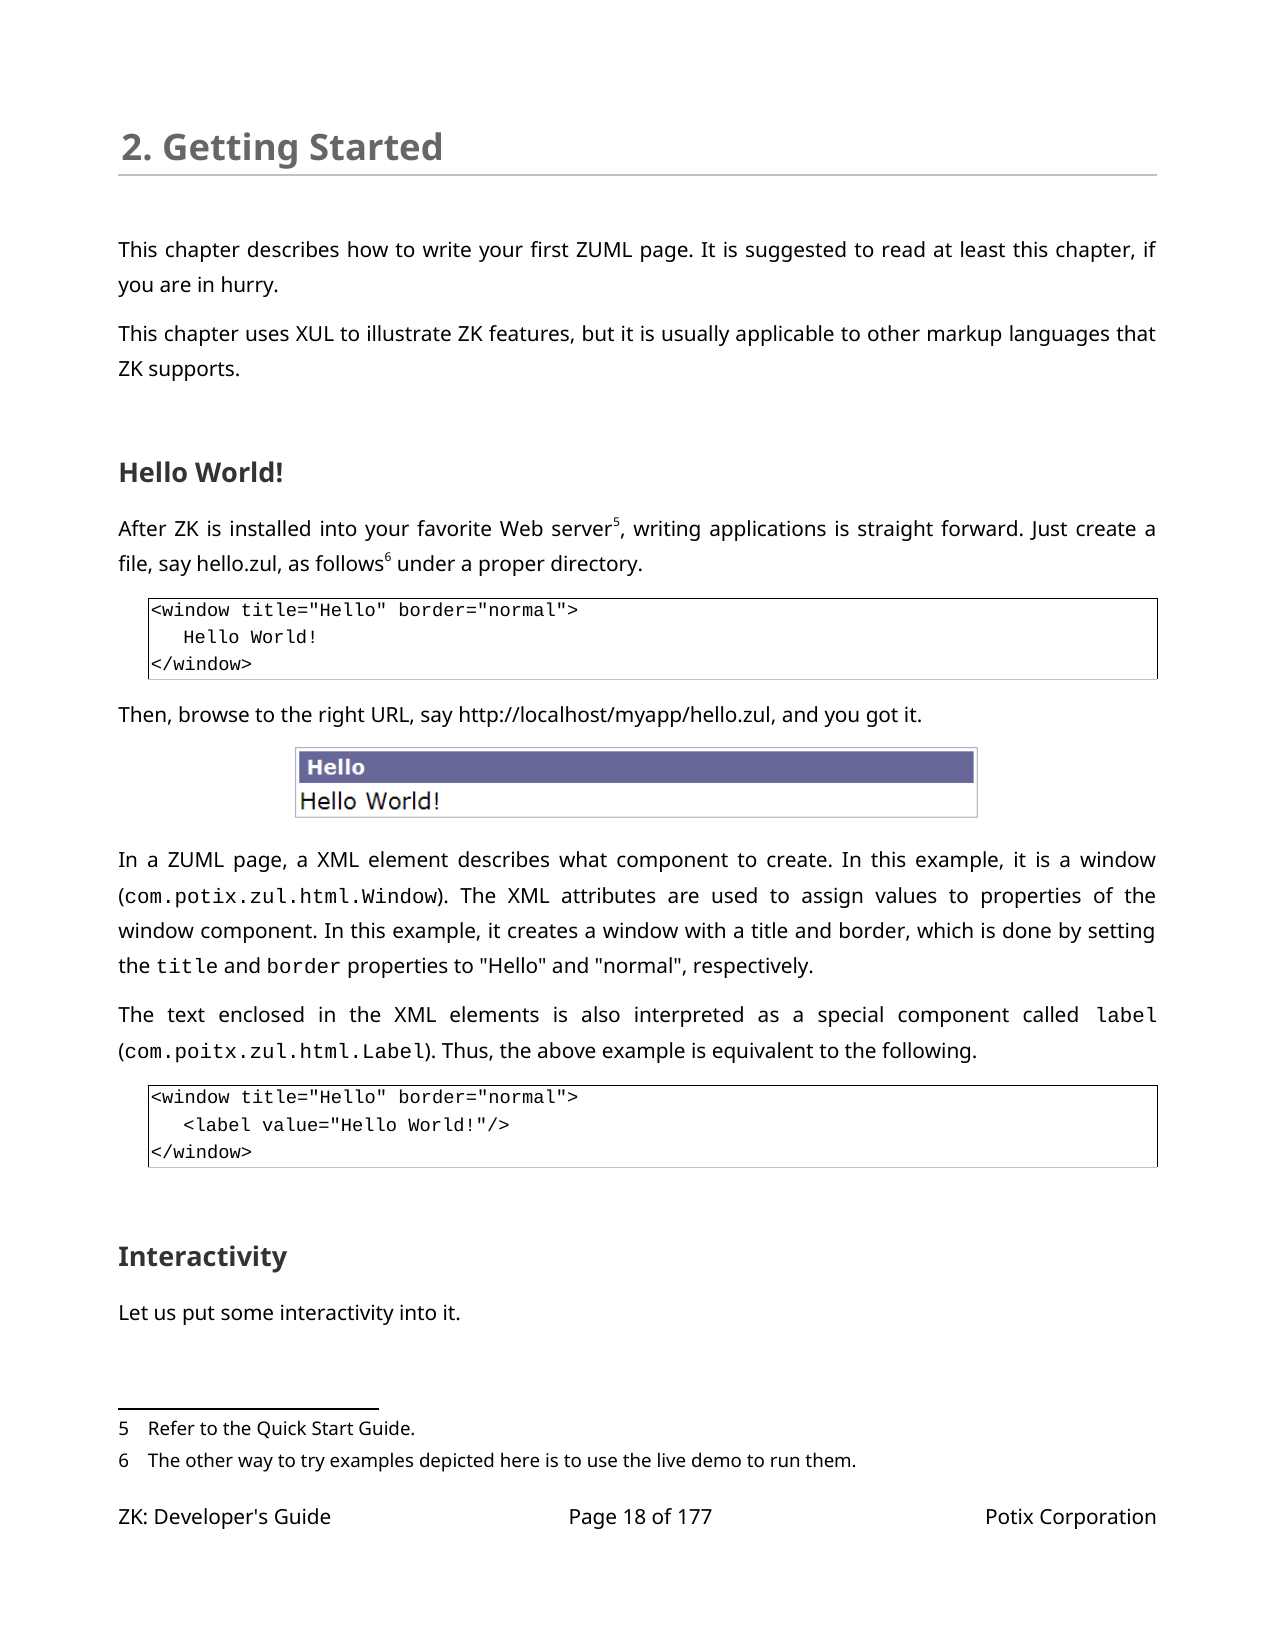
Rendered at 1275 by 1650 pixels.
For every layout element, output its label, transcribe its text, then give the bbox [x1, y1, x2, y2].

text Hello World! [149, 625, 1157, 649]
text <label value="Hello World!"/> [149, 1112, 1157, 1137]
text The text enclosed in the XML elements is also interpreted as a special component called label (com.poitx.zul.html.Label). Thus, the above example is equivalent to the following. [118, 1001, 1157, 1065]
text <window title="Hello" border="normal"> [149, 1086, 1157, 1109]
text Let us put some interactivity into it. [118, 1298, 1157, 1326]
text </window> [149, 652, 1157, 679]
subtitle Interactivity [118, 1238, 1157, 1274]
text This chapter uses XUL to illustrate ZK features, but it is usually applicable to other markup languages that ZK supports. [118, 319, 1157, 382]
text This chapter describes how to write your first ZUML page. It is suggested to read at least this chapter, if you are in hurry. [118, 235, 1157, 298]
text After ZK is installed into your favorite Web server, writing applications is straight forward. Just create a file, say hello.zul, as follows under a proper directory. [118, 514, 1157, 577]
text Then, browse to the right URL, say http://localhost/myapp/hello.zul, and you got it. [118, 700, 1157, 728]
text In a ZUML page, a XML element describes what component to create. In this example, it is a window (com.potix.zul.html.Window). The XML attributes are used to assign values to properties of the window component. In this example, it creates a window with a title and border, which is done by setting the title and border properties to "Hello" and "normal", respectively. [118, 749, 1157, 980]
text <window title="Hello" border="normal"> [149, 599, 1157, 622]
subtitle 2. Getting Started [118, 118, 1157, 174]
text The other way to try examples depicted here is to use the live demo to run them. [118, 1447, 1157, 1473]
text </window> [149, 1140, 1157, 1167]
text Refer to the Quick Start Guide. [118, 1416, 1157, 1441]
subtitle Hello World! [118, 453, 1157, 490]
picture [293, 746, 982, 821]
